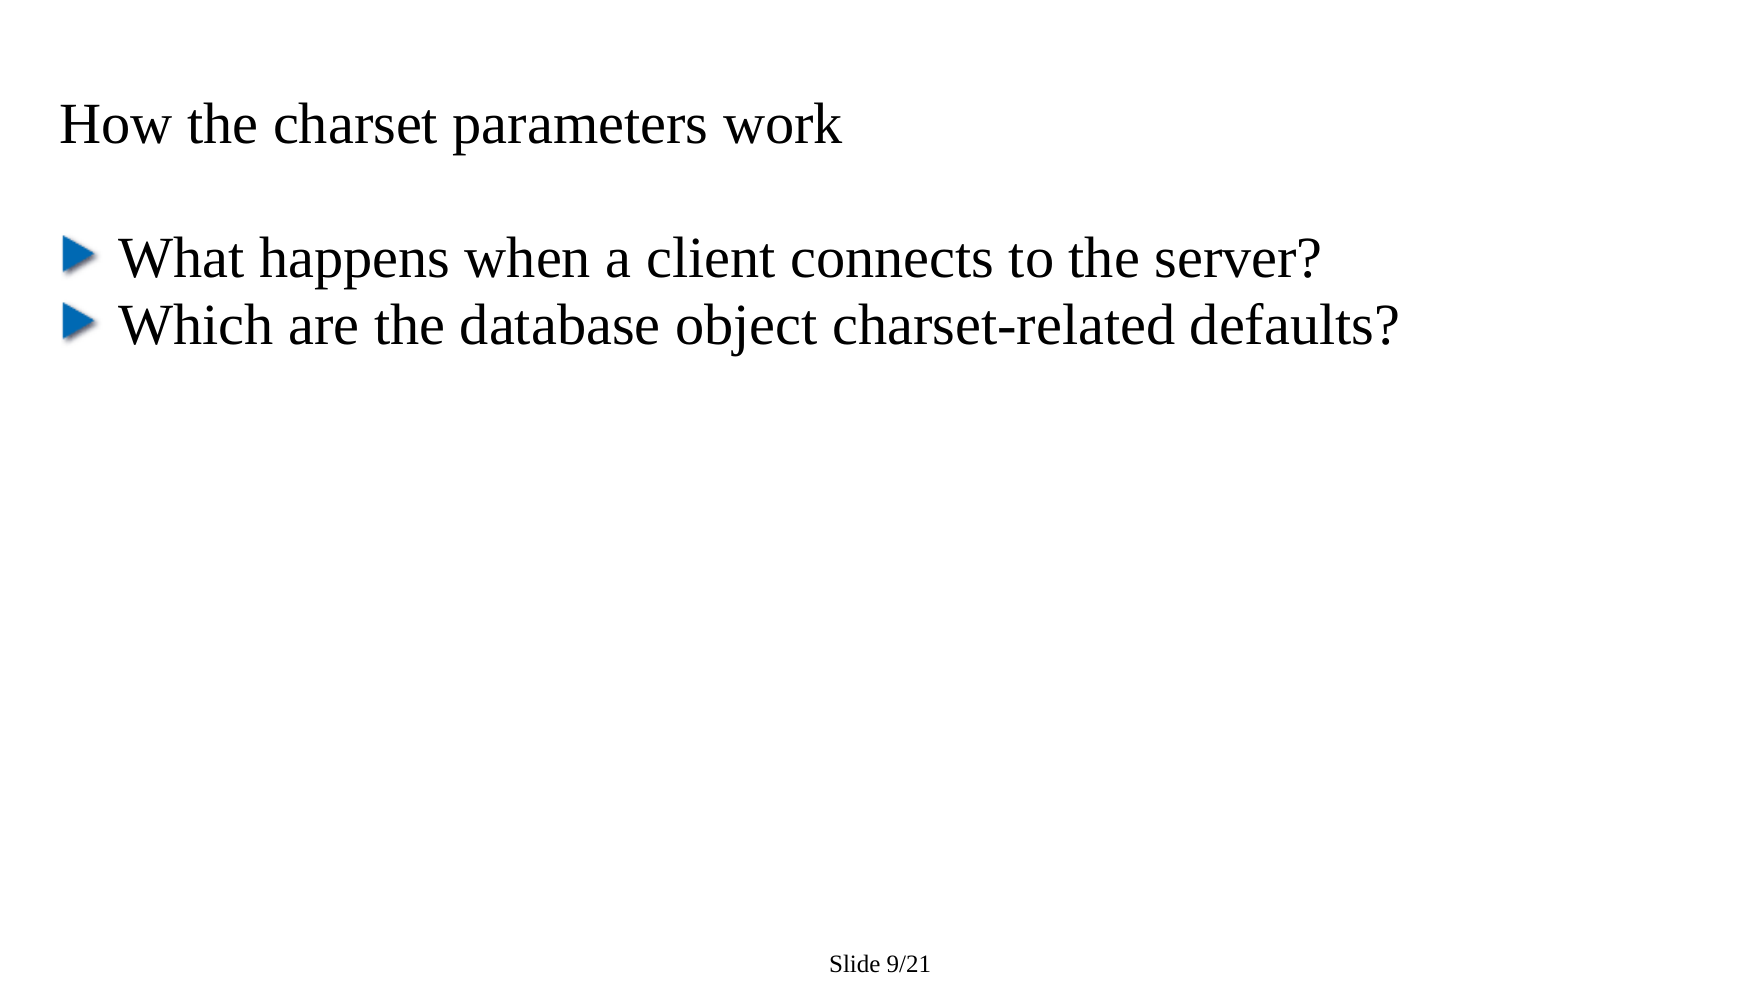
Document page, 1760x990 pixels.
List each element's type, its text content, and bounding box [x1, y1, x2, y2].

picture [60, 298, 104, 349]
list What happens when a client connects to the server? [59, 223, 1701, 290]
text How the charset parameters work [59, 88, 1701, 156]
picture [60, 231, 104, 282]
list Which are the database object charset-related defaults? [59, 290, 1701, 357]
